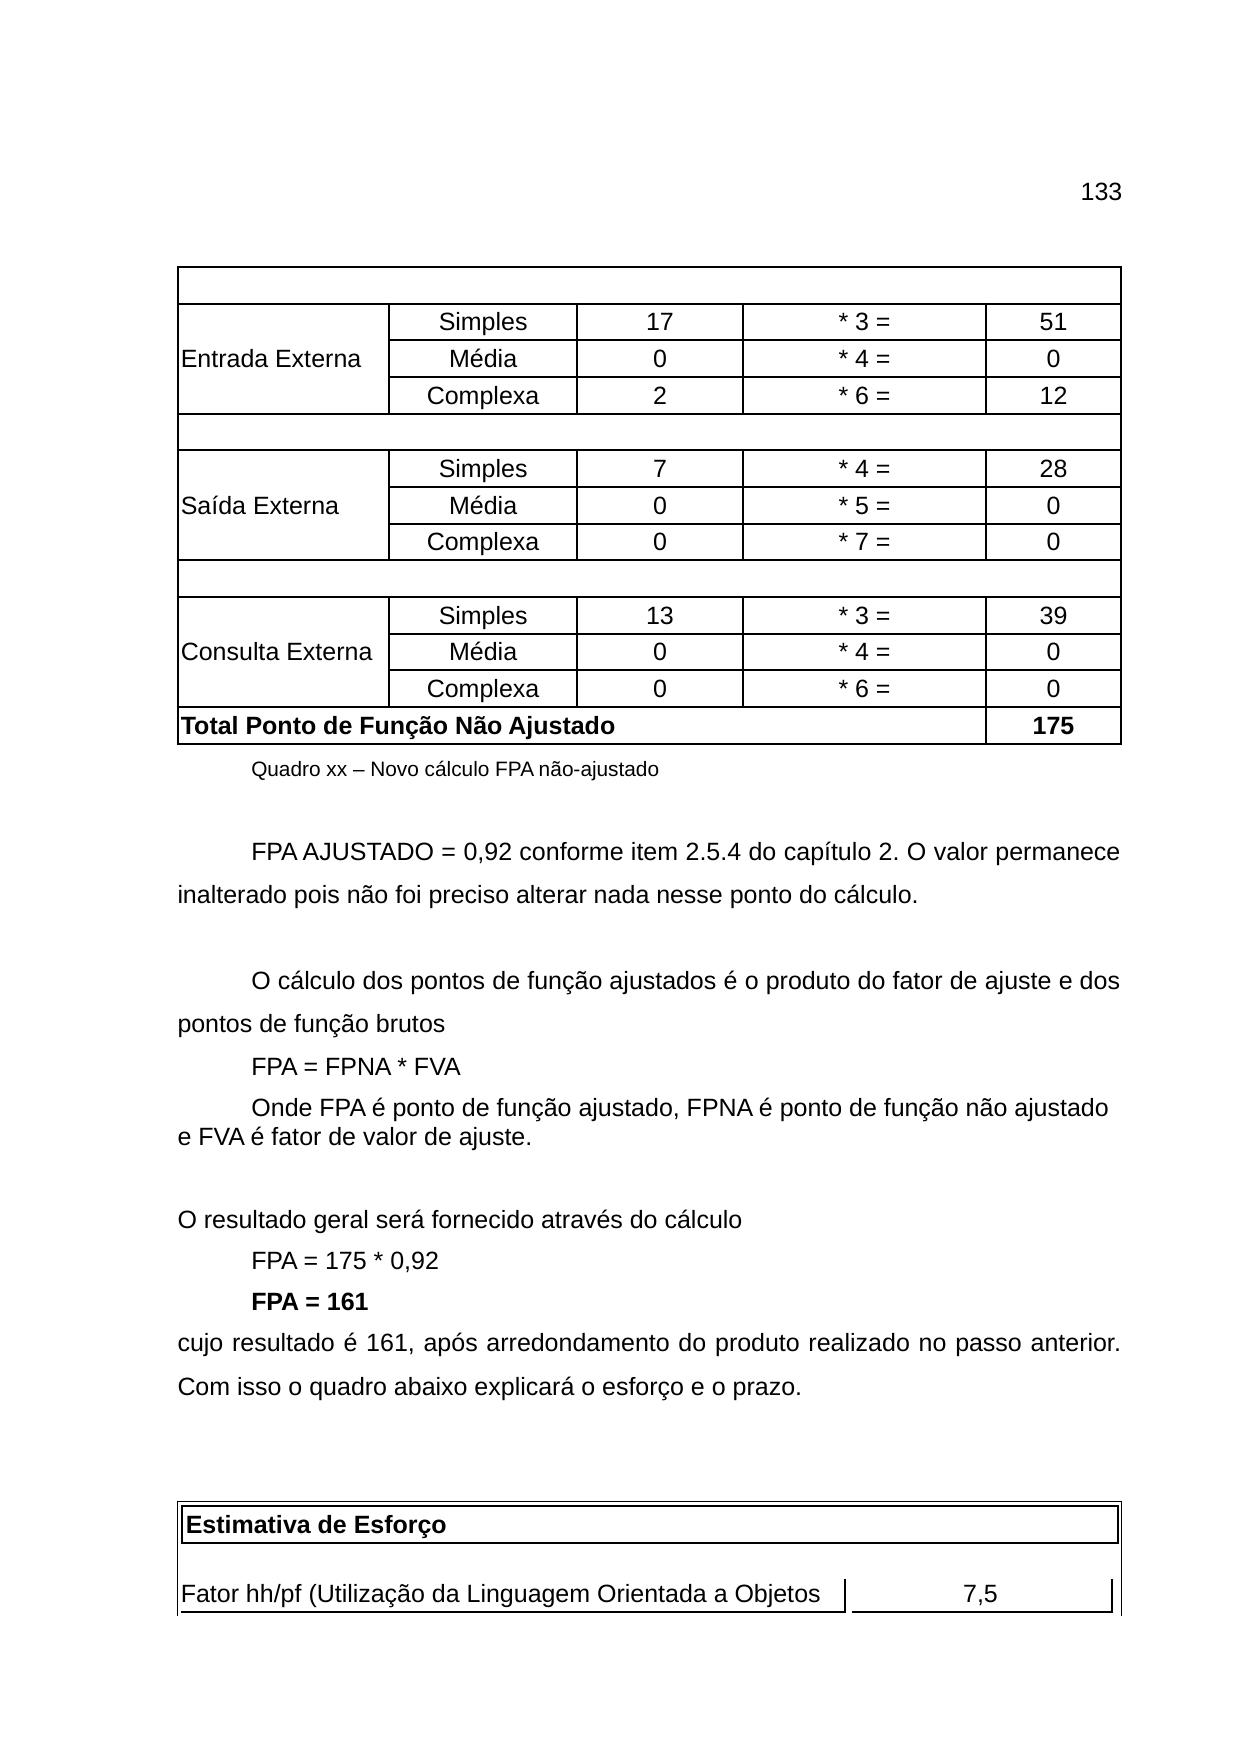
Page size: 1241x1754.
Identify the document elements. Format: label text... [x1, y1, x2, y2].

text Quadro xx – Novo cálculo FPA não-ajustado [177, 757, 1122, 781]
table_cell 0 [578, 635, 742, 669]
table_cell 12 [987, 378, 1120, 412]
table_cell * 4 = [744, 341, 985, 376]
table_cell 0 [987, 635, 1120, 669]
table_cell 0 [987, 671, 1120, 706]
text O resultado geral será fornecido através do cálculo [177, 1205, 1122, 1233]
text FPA = FPNA * FVA [177, 1052, 1122, 1081]
text FPA = 161 [177, 1287, 1122, 1316]
table_cell 0 [987, 341, 1120, 376]
table_cell 175 [987, 708, 1120, 742]
table_cell * 6 = [744, 671, 985, 706]
table_cell 13 [578, 598, 742, 632]
table_cell 0 [578, 671, 742, 706]
table_cell 17 [578, 305, 742, 339]
table_cell 51 [987, 305, 1120, 339]
table_cell * 3 = [744, 305, 985, 339]
text cujo resultado é 161, após arredondamento do produto realizado no passo anterior. Com isso o quadro abaixo explicará o esforço e o prazo. [177, 1328, 1122, 1400]
table_cell 2 [578, 378, 742, 412]
table_cell Média [390, 341, 576, 376]
table_cell Complexa [390, 378, 576, 412]
table_cell 0 [987, 525, 1120, 559]
table_cell 0 [578, 525, 742, 559]
table_cell 0 [987, 488, 1120, 522]
table_cell Complexa [390, 525, 576, 559]
table_header Estimativa de Esforço [178, 1502, 1121, 1576]
table_cell 28 [987, 451, 1120, 486]
table_cell 39 [987, 598, 1120, 632]
text FPA = 175 * 0,92 [177, 1246, 1122, 1275]
table_cell * 3 = [744, 598, 985, 632]
table_cell Consulta Externa [179, 598, 388, 706]
table_cell 0 [578, 488, 742, 522]
table_cell Total Ponto de Função Não Ajustado [179, 708, 985, 742]
table_cell Fator hh/pf (Utilização da Linguagem Orientada a Objetos [178, 1576, 849, 1616]
text FPA AJUSTADO = 0,92 conforme item 2.5.4 do capítulo 2. O valor permanece inalterado pois não foi preciso alterar nada nesse ponto do cálculo. [177, 837, 1122, 908]
table_cell * 6 = [744, 378, 985, 412]
text Onde FPA é ponto de função ajustado, FPNA é ponto de função não ajustado e FVA é fator de valor de ajuste. [177, 1093, 1122, 1151]
table_cell * 5 = [744, 488, 985, 522]
table_cell 0 [578, 341, 742, 376]
table_cell Complexa [390, 671, 576, 706]
table_cell Entrada Externa [179, 305, 388, 412]
table_cell [179, 415, 1120, 449]
text O cálculo dos pontos de função ajustados é o produto do fator de ajuste e dos pontos de função brutos [177, 966, 1122, 1038]
table_cell [179, 561, 1120, 596]
table_cell Simples [390, 305, 576, 339]
table_cell 7 [578, 451, 742, 486]
table_cell [179, 268, 1120, 302]
table_cell 7,5 [849, 1576, 1116, 1616]
table_cell * 7 = [744, 525, 985, 559]
table_cell Média [390, 488, 576, 522]
table_cell Simples [390, 451, 576, 486]
table_cell * 4 = [744, 451, 985, 486]
table_cell * 4 = [744, 635, 985, 669]
table_cell Saída Externa [179, 451, 388, 559]
table_cell Simples [390, 598, 576, 632]
table_cell [1116, 1576, 1121, 1616]
table_cell Média [390, 635, 576, 669]
